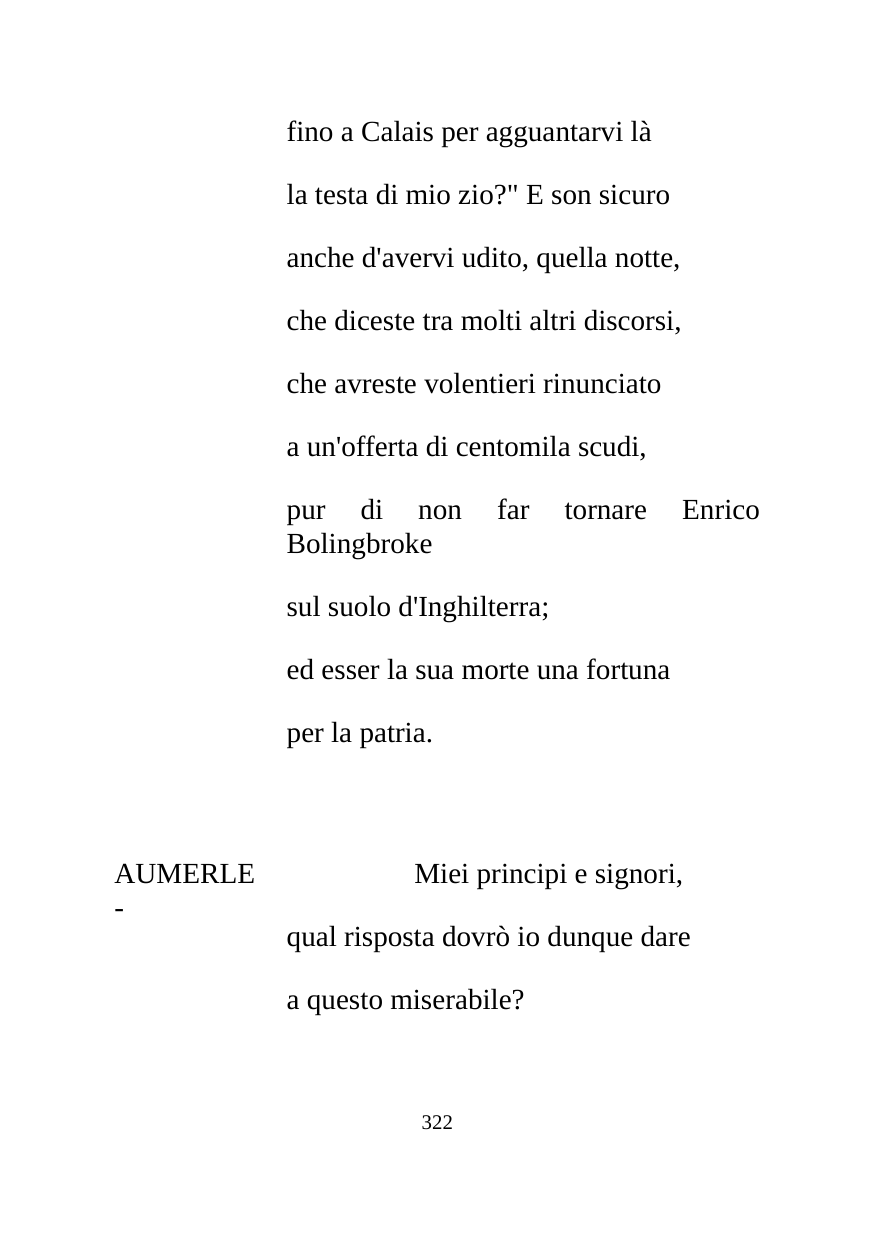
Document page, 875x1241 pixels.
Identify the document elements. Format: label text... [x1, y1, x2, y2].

table_cell Miei principi e signori, qual risposta dovrò io dunque dare a questo miserabile? [279, 849, 768, 1053]
table_cell [106, 106, 279, 849]
table_cell AUMERLE - [106, 849, 279, 1053]
table_cell fino a Calais per agguantarvi là la testa di mio zio?" E son sicuro anche d'avervi udito, quella notte, che diceste tra molti altri discorsi, che avreste volentieri rinunciato a un'offerta di centomila scudi, pur di non far tornare Enrico Bolingbroke sul suolo d'Inghilterra; ed esser la sua morte una fortuna per la patria. [279, 106, 768, 849]
